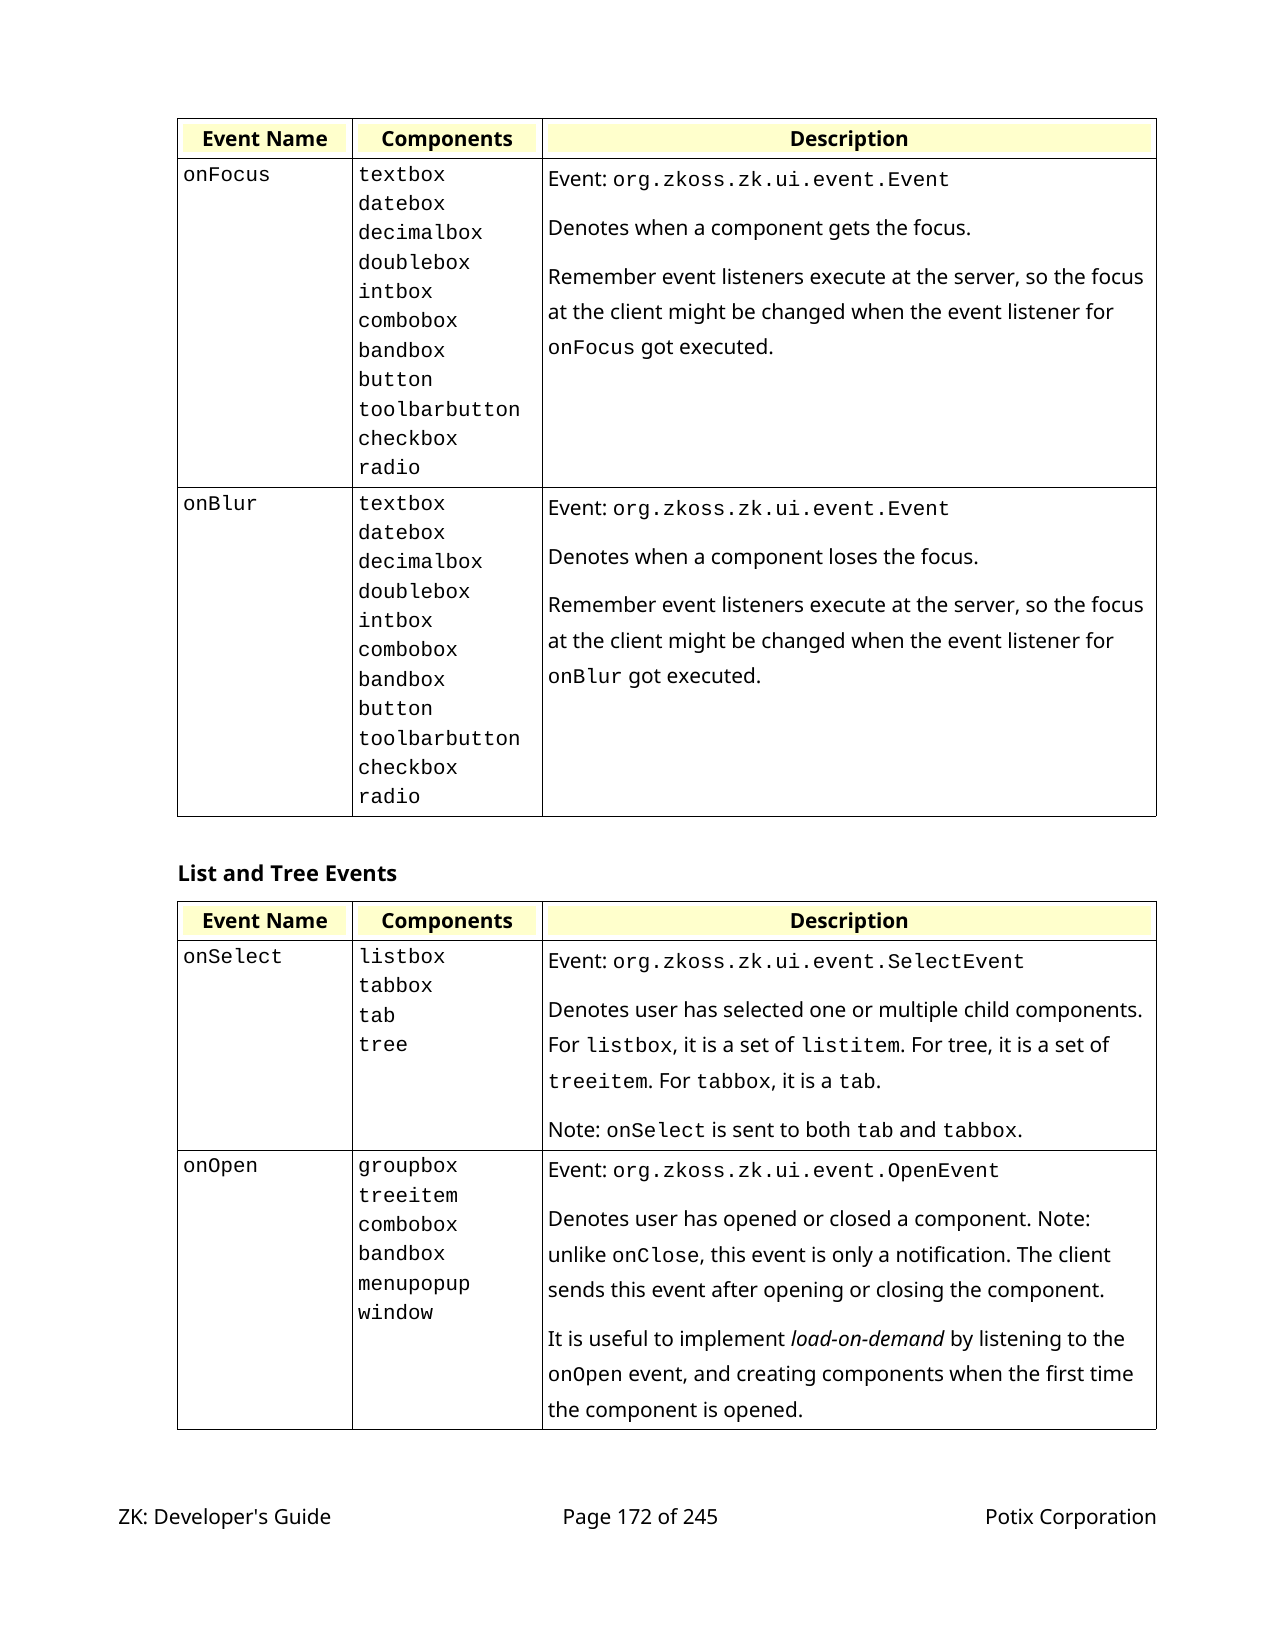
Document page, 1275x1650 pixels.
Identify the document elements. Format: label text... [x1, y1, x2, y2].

table_cell listbox tabbox tab tree [353, 941, 542, 1150]
table_header Components [353, 119, 542, 158]
table_cell Event: org.zkoss.zk.ui.event.SelectEvent Denotes user has selected one or multiple child components. For listbox, it is a set of listitem. For tree, it is a set of treeitem. For tabbox, it is a tab. Note: onSelect is sent to both tab and tabbox. [543, 941, 1156, 1150]
table_header Description [543, 902, 1156, 940]
table_cell onBlur [178, 488, 352, 816]
table_header Event Name [178, 902, 352, 940]
table_header Event Name [178, 119, 352, 158]
table_cell onSelect [178, 941, 352, 1150]
subtitle List and Tree Events [177, 858, 1157, 888]
table_cell Event: org.zkoss.zk.ui.event.OpenEvent Denotes user has opened or closed a component. Note: unlike onClose, this event is only a notification. The client sends this event after opening or closing the component. It is useful to implement load-on-demand by listening to the onOpen event, and creating components when the first time the component is opened. [543, 1151, 1156, 1429]
table_header Description [543, 119, 1156, 158]
table_cell onFocus [178, 159, 352, 487]
table_cell Event: org.zkoss.zk.ui.event.Event Denotes when a component loses the focus. Remember event listeners execute at the server, so the focus at the client might be changed when the event listener for onBlur got executed. [543, 488, 1156, 816]
table_cell textbox datebox decimalbox doublebox intbox combobox bandbox button toolbarbutton checkbox radio [353, 488, 542, 816]
table_cell Event: org.zkoss.zk.ui.event.Event Denotes when a component gets the focus. Remember event listeners execute at the server, so the focus at the client might be changed when the event listener for onFocus got executed. [543, 159, 1156, 487]
table_cell textbox datebox decimalbox doublebox intbox combobox bandbox button toolbarbutton checkbox radio [353, 159, 542, 487]
table_cell groupbox treeitem combobox bandbox menupopup window [353, 1151, 542, 1429]
table_header Components [353, 902, 542, 940]
table_cell onOpen [178, 1151, 352, 1429]
